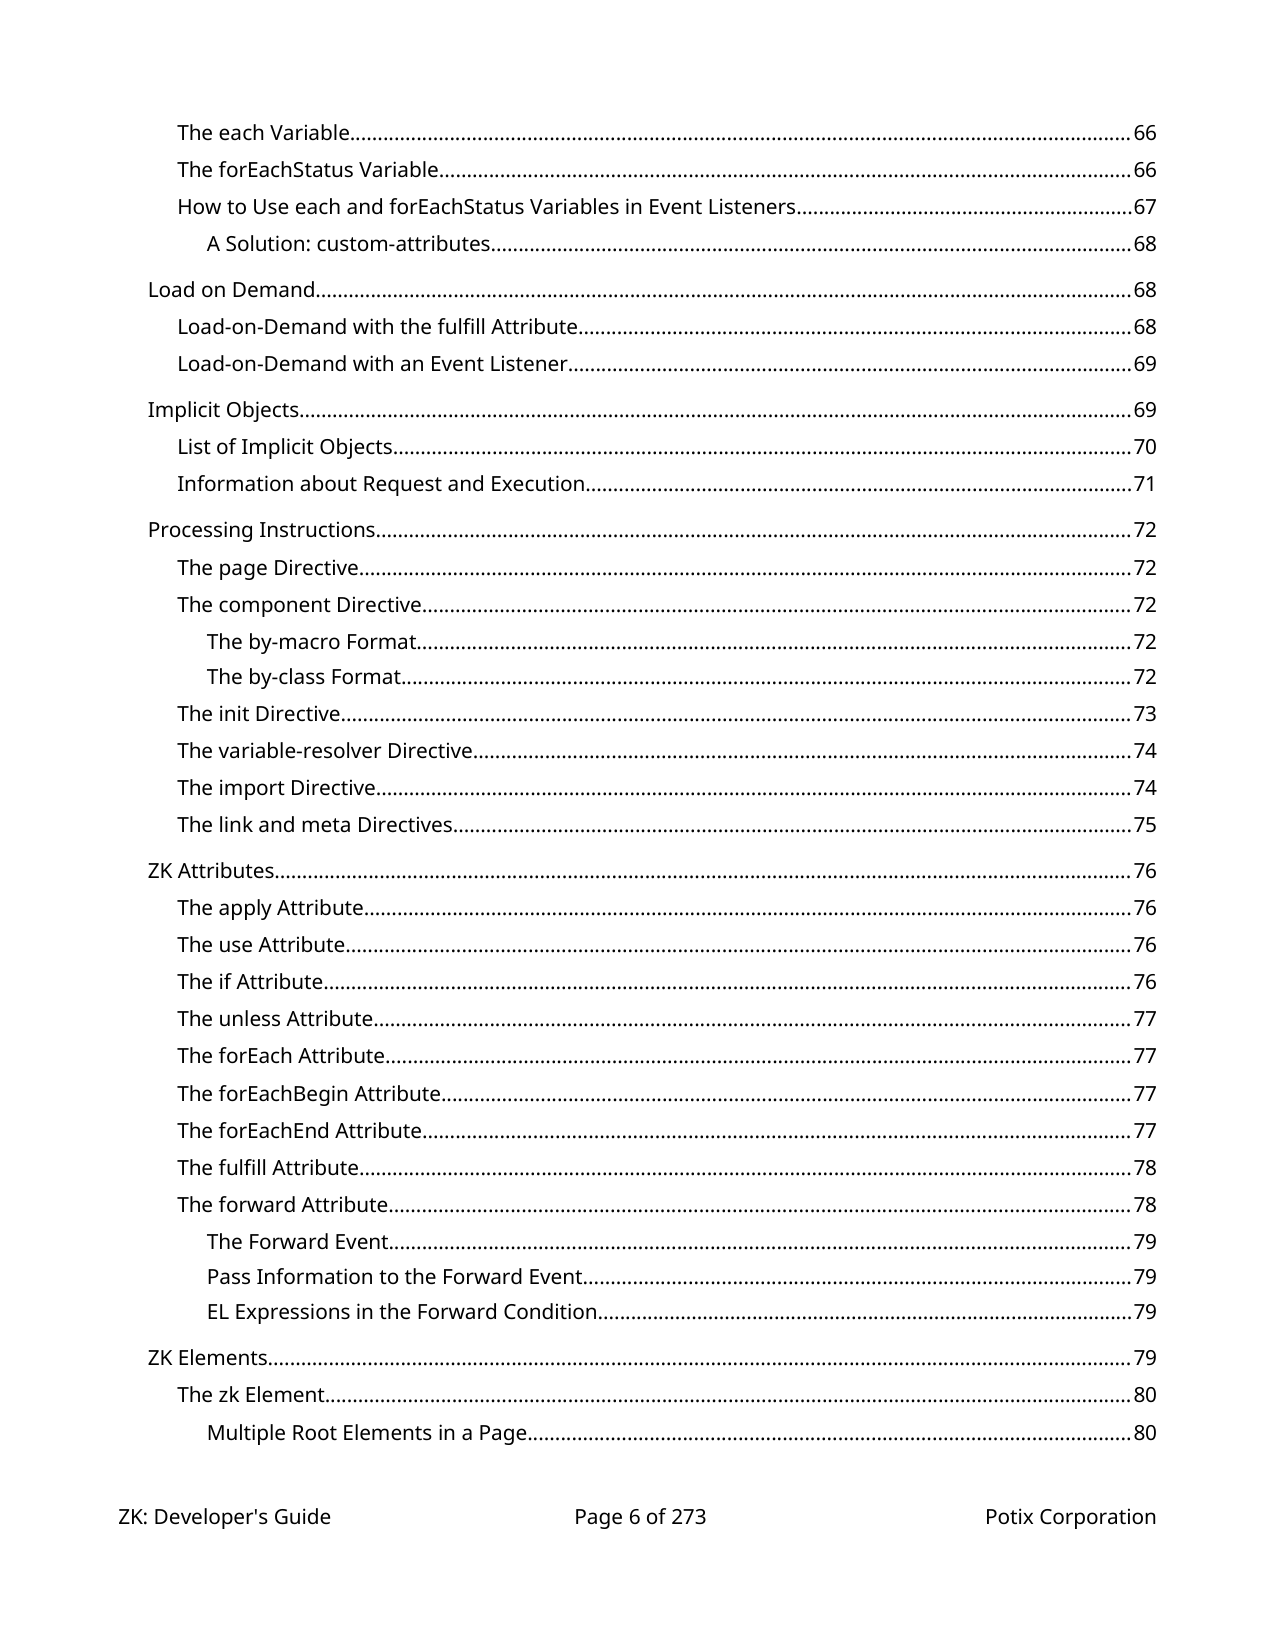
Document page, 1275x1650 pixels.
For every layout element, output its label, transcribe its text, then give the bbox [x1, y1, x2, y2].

text The page Directive 72 [177, 553, 1157, 581]
text ZK Attributes 76 [148, 856, 1157, 884]
text Information about Request and Execution 71 [177, 469, 1157, 498]
text How to Use each and forEachStatus Variables in Event Listeners 67 [177, 192, 1157, 221]
text Load on Demand 68 [148, 275, 1157, 303]
text Load-on-Demand with the fulfill Attribute 68 [177, 312, 1157, 341]
text The forEachEnd Attribute 77 [177, 1116, 1157, 1144]
text The forEachStatus Variable 66 [177, 155, 1157, 183]
text Processing Instructions 72 [148, 516, 1157, 544]
text Implicit Objects 69 [148, 395, 1157, 424]
text The each Variable 66 [177, 118, 1157, 146]
text The variable-resolver Directive 74 [177, 736, 1157, 764]
text List of Implicit Objects 70 [177, 432, 1157, 461]
text Load-on-Demand with an Event Listener 69 [177, 349, 1157, 378]
text The import Directive 74 [177, 773, 1157, 801]
text The forEachBegin Attribute 77 [177, 1079, 1157, 1107]
text Pass Information to the Forward Event 79 [207, 1262, 1157, 1291]
text The component Directive 72 [177, 590, 1157, 618]
text ZK Elements 79 [148, 1343, 1157, 1372]
text The use Attribute 76 [177, 930, 1157, 959]
text The link and meta Directives 75 [177, 810, 1157, 838]
text The zk Element 80 [177, 1381, 1157, 1409]
text The init Directive 73 [177, 699, 1157, 727]
text The Forward Event 79 [207, 1227, 1157, 1255]
text A Solution: custom-attributes 68 [207, 229, 1157, 258]
text The forEach Attribute 77 [177, 1042, 1157, 1070]
text The fulfill Attribute 78 [177, 1153, 1157, 1181]
text The by-macro Format 72 [207, 627, 1157, 655]
text The unless Attribute 77 [177, 1004, 1157, 1033]
text The forward Attribute 78 [177, 1190, 1157, 1218]
text EL Expressions in the Forward Condition 79 [207, 1297, 1157, 1326]
text Multiple Root Elements in a Page 80 [207, 1418, 1157, 1446]
text The apply Attribute 76 [177, 893, 1157, 922]
text The if Attribute 76 [177, 967, 1157, 996]
text The by-class Format 72 [207, 662, 1157, 690]
